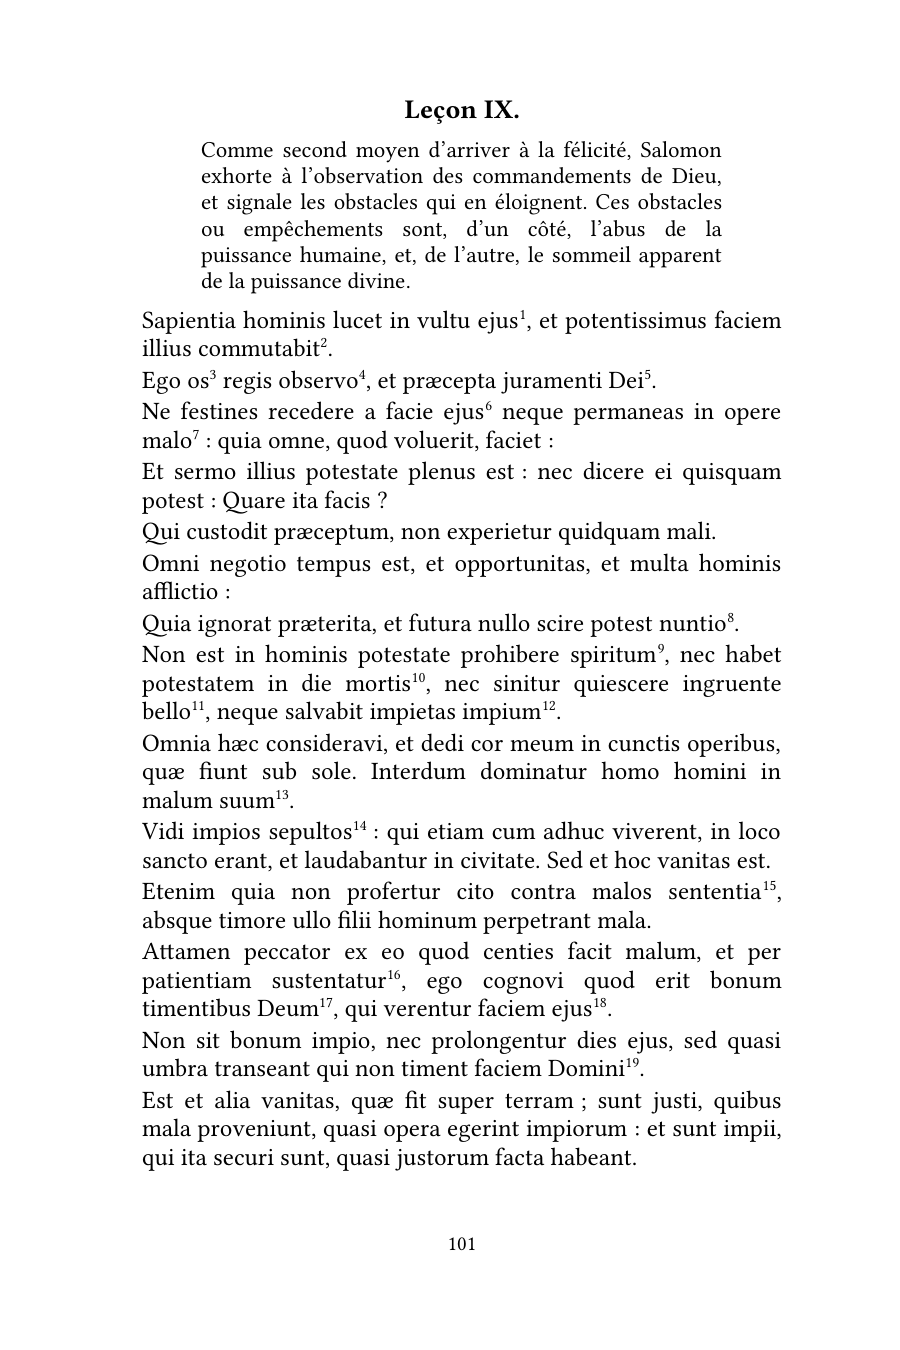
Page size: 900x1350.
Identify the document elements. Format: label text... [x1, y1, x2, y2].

text Non est in hominis potestate prohibere spiritum9, nec habet potestatem in die mortis10, nec sinitur quiescere ingruente bello11, neque salvabit impietas impium12. [142, 640, 782, 726]
text Ego os3 regis observo4, et præcepta juramenti Dei5. [142, 366, 782, 394]
text Comme second moyen d’arriver à la félicité, Salomon exhorte à l’observation des commandements de Dieu, et signale les obstacles qui en éloignent. Ces obstacles ou empêchements sont, d’un côté, l’abus de la puissance humaine, et, de l’autre, le sommeil apparent de la puissance divine. [201, 137, 723, 294]
text Sapientia hominis lucet in vultu ejus1, et potentissimus faciem illius commutabit2. [142, 306, 782, 363]
text Vidi impios sepultos14 : qui etiam cum adhuc viverent, in loco sancto erant, et laudabantur in civitate. Sed et hoc vanitas est. [142, 817, 782, 874]
text Non sit bonum impio, nec prolongentur dies ejus, sed quasi umbra transeant qui non timent faciem Domini19. [142, 1026, 782, 1083]
text Attamen peccator ex eo quod centies facit malum, et per patientiam sustentatur16, ego cognovi quod erit bonum timentibus Deum17, qui verentur faciem ejus18. [142, 937, 782, 1023]
text Leçon IX. [142, 94, 782, 125]
text Omnia hæc consideravi, et dedi cor meum in cunctis operibus, quæ fiunt sub sole. Interdum dominatur homo homini in malum suum13. [142, 729, 782, 814]
text Qui custodit præceptum, non experietur quidquam mali. [142, 517, 782, 546]
text Quia ignorat præterita, et futura nullo scire potest nuntio8. [142, 609, 782, 637]
text Et sermo illius potestate plenus est : nec dicere ei quisquam potest : Quare ita facis ? [142, 457, 782, 514]
text Omni negotio tempus est, et opportunitas, et multa hominis afflictio : [142, 549, 782, 606]
text Ne festines recedere a facie ejus6 neque permaneas in opere malo7 : quia omne, quod voluerit, faciet : [142, 397, 782, 454]
text Est et alia vanitas, quæ fit super terram ; sunt justi, quibus mala proveniunt, quasi opera egerint impiorum : et sunt impii, qui ita securi sunt, quasi justorum facta habeant. [142, 1086, 782, 1171]
text Etenim quia non profertur cito contra malos sententia15, absque timore ullo filii hominum perpetrant mala. [142, 877, 782, 934]
